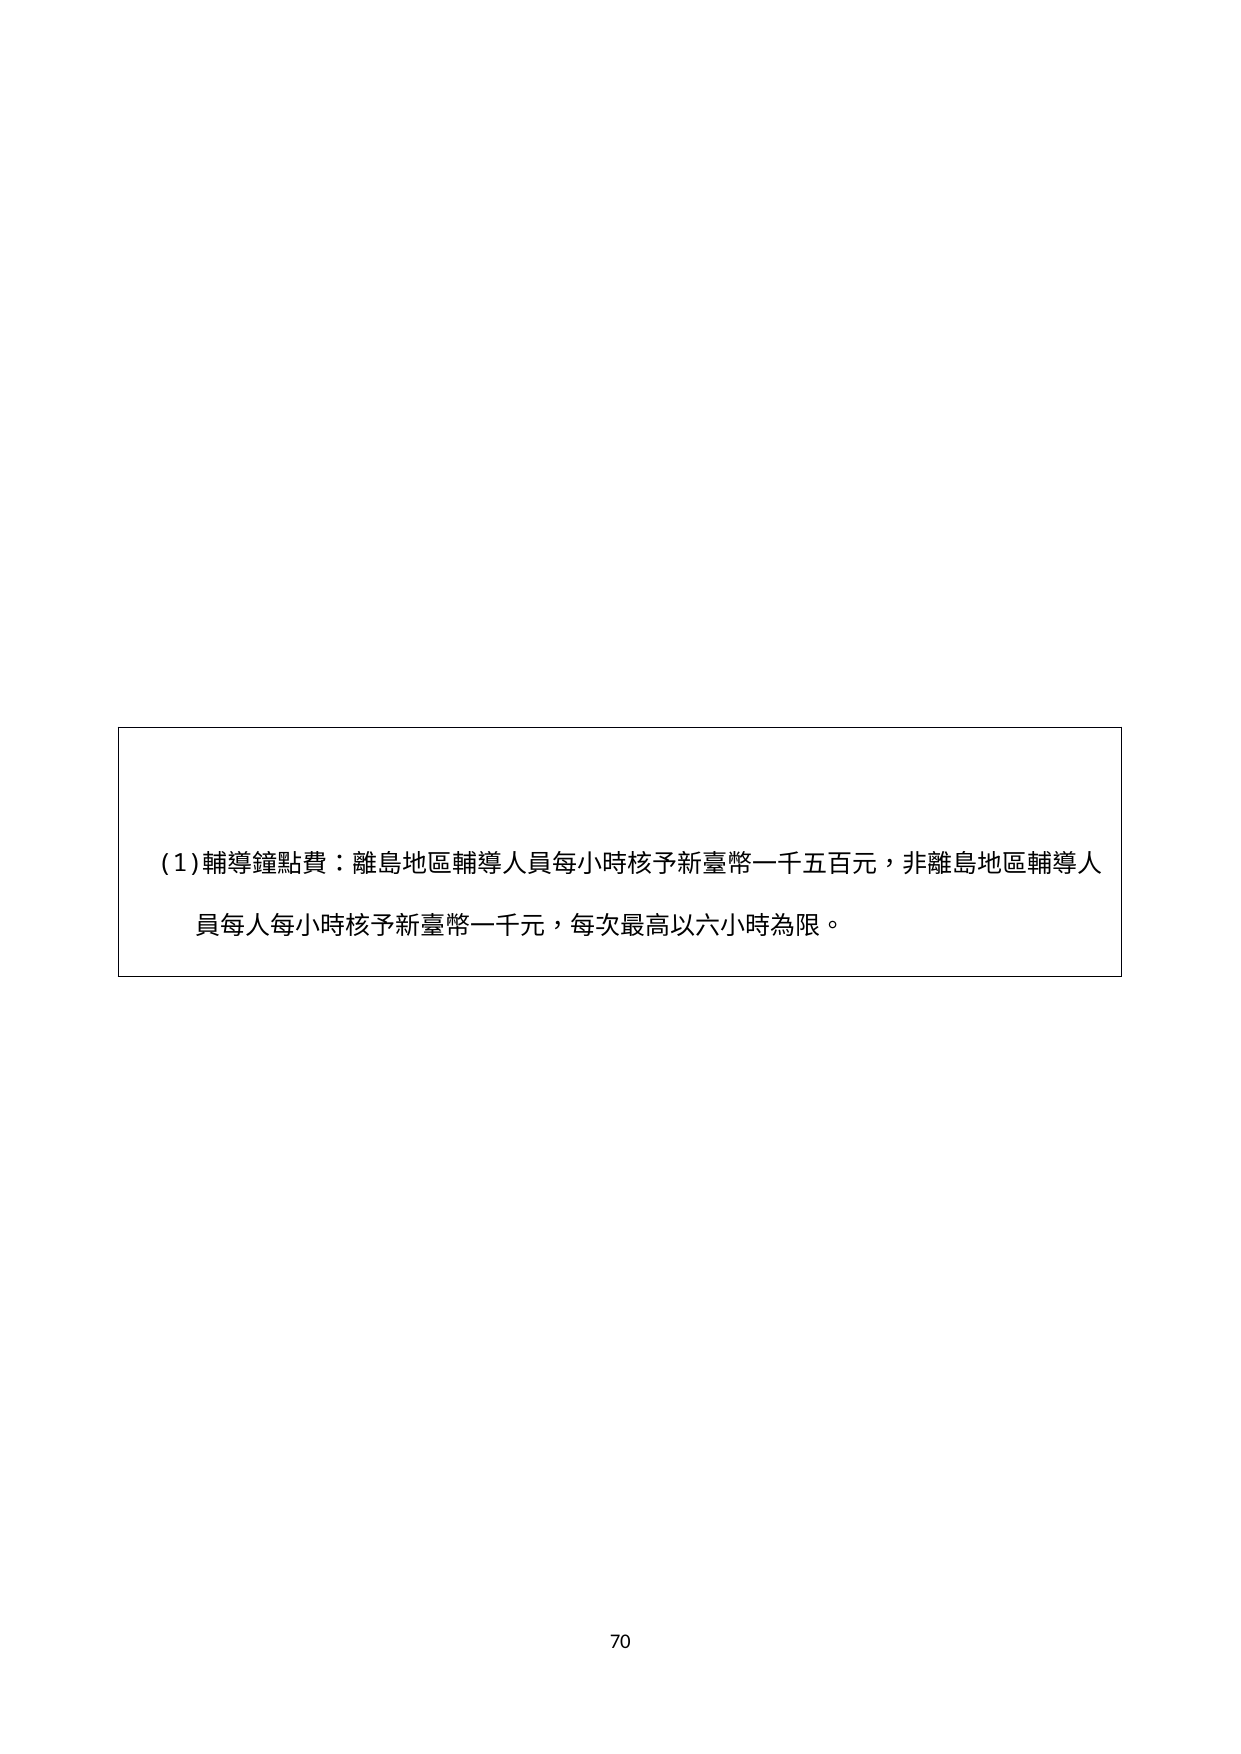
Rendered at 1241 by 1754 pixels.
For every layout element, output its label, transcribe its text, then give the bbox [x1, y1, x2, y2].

table_cell (1)輔導鐘點費：離島地區輔導人員每小時核予新臺幣一千五百元，非離島地區輔導人員每人每小時核予新臺幣一千元，每次最高以六小時為限。 [119, 728, 1121, 976]
